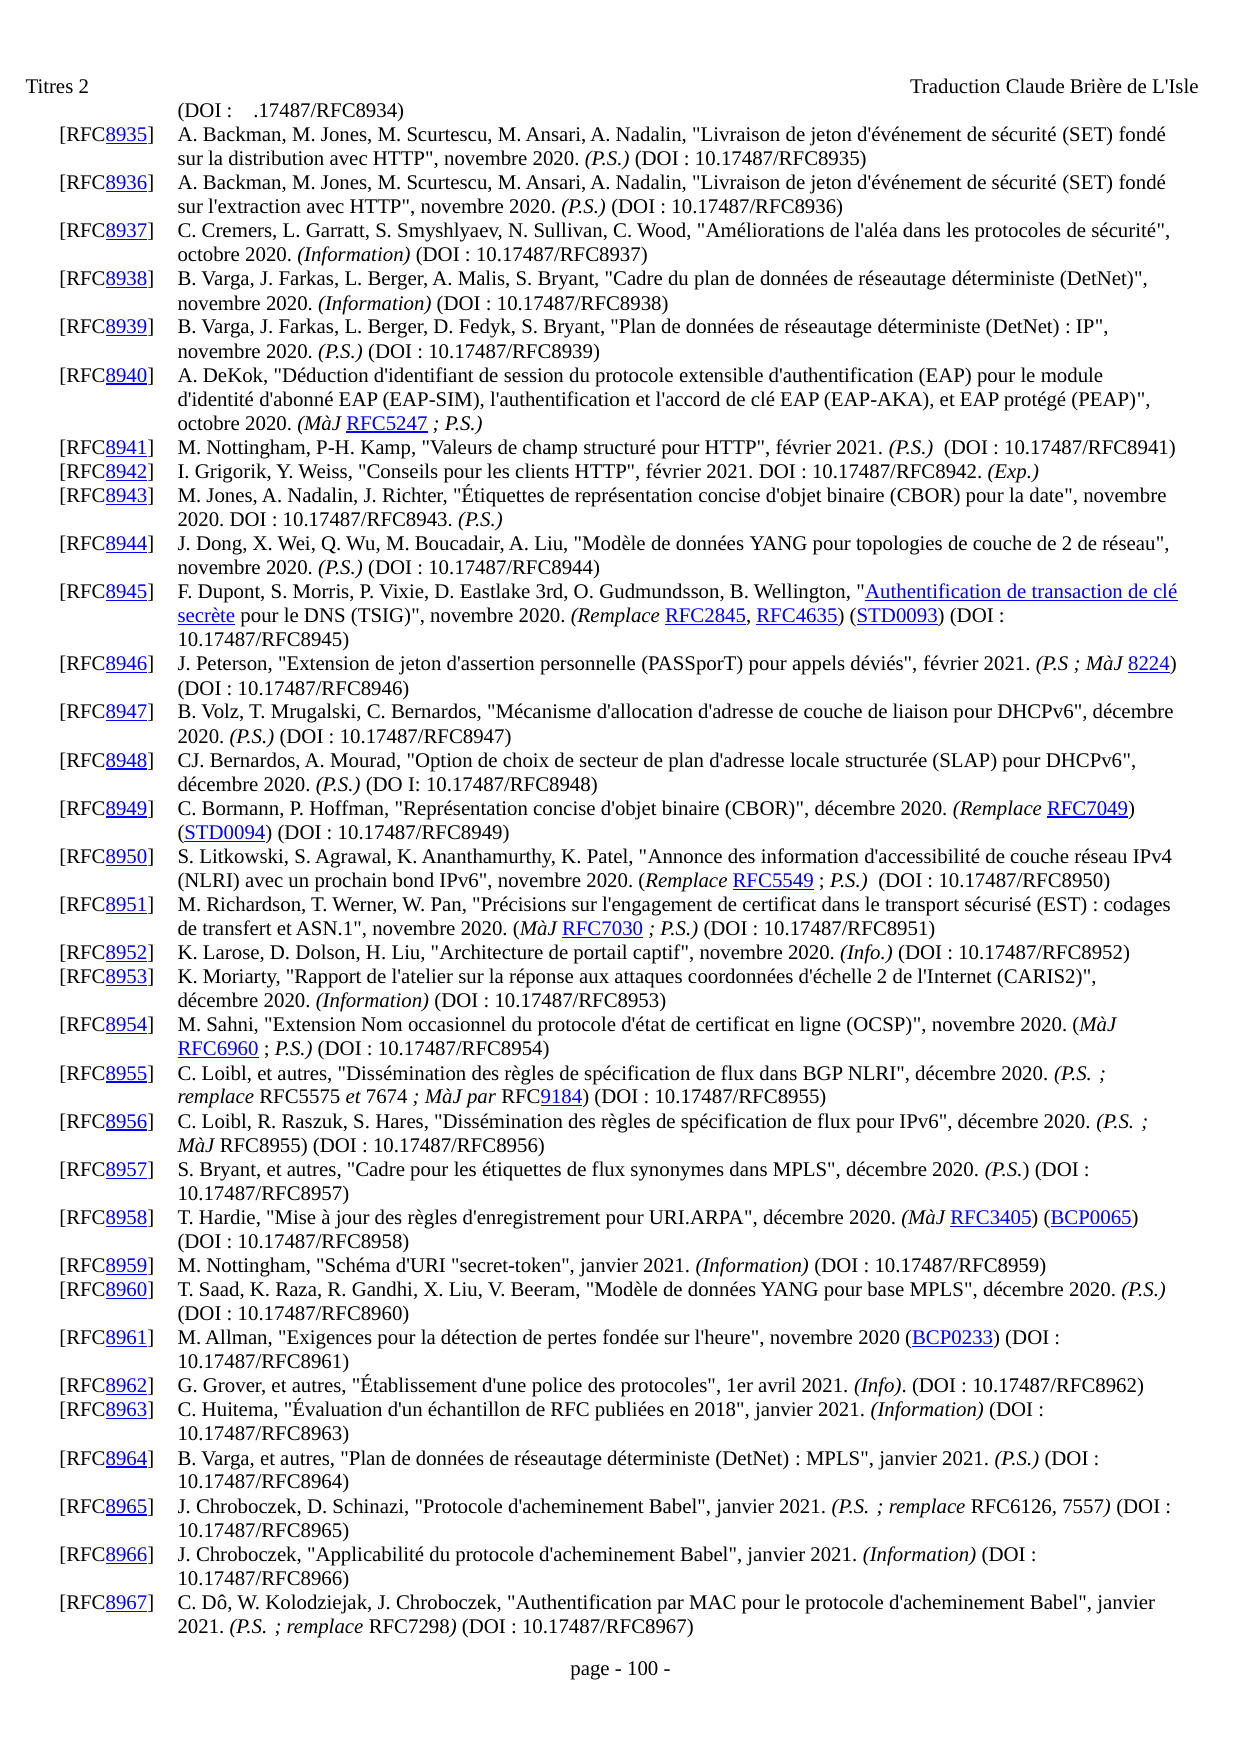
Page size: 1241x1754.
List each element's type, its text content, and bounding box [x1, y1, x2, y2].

text [RFC8955] C. Loibl, et autres, "Dissémination des règles de spécification de flux dans BGP NLRI", décembre 2020. (P.S. ; remplace RFC5575 et 7674 ; MàJ par RFC9184) (DOI : 10.17487/RFC8955) [59, 1060, 1181, 1108]
text [RFC8967] C. Dô, W. Kolodziejak, J. Chroboczek, "Authentification par MAC pour le protocole d'acheminement Babel", janvier 2021. (P.S. ; remplace RFC7298) (DOI : 10.17487/RFC8967) [59, 1590, 1181, 1638]
text [RFC8945] F. Dupont, S. Morris, P. Vixie, D. Eastlake 3rd, O. Gudmundsson, B. Wellington, "Authentification de transaction de clé secrète pour le DNS (TSIG)", novembre 2020. (Remplace RFC2845, RFC4635) (STD0093) (DOI : 10.17487/RFC8945) [59, 579, 1181, 651]
text [RFC8953] K. Moriarty, "Rapport de l'atelier sur la réponse aux attaques coordonnées d'échelle 2 de l'Internet (CARIS2)", décembre 2020. (Information) (DOI : 10.17487/RFC8953) [59, 964, 1181, 1012]
text [RFC8950] S. Litkowski, S. Agrawal, K. Ananthamurthy, K. Patel, "Annonce des information d'accessibilité de couche réseau IPv4 (NLRI) avec un prochain bond IPv6", novembre 2020. (Remplace RFC5549 ; P.S.) (DOI : 10.17487/RFC8950) [59, 844, 1181, 892]
text [RFC8960] T. Saad, K. Raza, R. Gandhi, X. Liu, V. Beeram, "Modèle de données YANG pour base MPLS", décembre 2020. (P.S.) (DOI : 10.17487/RFC8960) [59, 1277, 1181, 1325]
text [RFC8937] C. Cremers, L. Garratt, S. Smyshlyaev, N. Sullivan, C. Wood, "Améliorations de l'aléa dans les protocoles de sécurité", octobre 2020. (Information) (DOI : 10.17487/RFC8937) [59, 218, 1181, 266]
text [RFC8952] K. Larose, D. Dolson, H. Liu, "Architecture de portail captif", novembre 2020. (Info.) (DOI : 10.17487/RFC8952) [59, 940, 1181, 964]
text [RFC8959] M. Nottingham, "Schéma d'URI "secret-token", janvier 2021. (Information) (DOI : 10.17487/RFC8959) [59, 1253, 1181, 1277]
text [RFC8938] B. Varga, J. Farkas, L. Berger, A. Malis, S. Bryant, "Cadre du plan de données de réseautage déterministe (DetNet)", novembre 2020. (Information) (DOI : 10.17487/RFC8938) [59, 266, 1181, 314]
text [RFC8935] A. Backman, M. Jones, M. Scurtescu, M. Ansari, A. Nadalin, "Livraison de jeton d'événement de sécurité (SET) fondé sur la distribution avec HTTP", novembre 2020. (P.S.) (DOI : 10.17487/RFC8935) [59, 122, 1181, 170]
text [RFC8954] M. Sahni, "Extension Nom occasionnel du protocole d'état de certificat en ligne (OCSP)", novembre 2020. (MàJ RFC6960 ; P.S.) (DOI : 10.17487/RFC8954) [59, 1012, 1181, 1060]
text [RFC8948] CJ. Bernardos, A. Mourad, "Option de choix de secteur de plan d'adresse locale structurée (SLAP) pour DHCPv6", décembre 2020. (P.S.) (DO I: 10.17487/RFC8948) [59, 748, 1181, 796]
text [RFC8942] I. Grigorik, Y. Weiss, "Conseils pour les clients HTTP", février 2021. DOI : 10.17487/RFC8942. (Exp.) [59, 459, 1181, 483]
text [RFC8958] T. Hardie, "Mise à jour des règles d'enregistrement pour URI.ARPA", décembre 2020. (MàJ RFC3405) (BCP0065) (DOI : 10.17487/RFC8958) [59, 1205, 1181, 1253]
text [RFC8956] C. Loibl, R. Raszuk, S. Hares, "Dissémination des règles de spécification de flux pour IPv6", décembre 2020. (P.S. ; MàJ RFC8955) (DOI : 10.17487/RFC8956) [59, 1108, 1181, 1157]
text [RFC8936] A. Backman, M. Jones, M. Scurtescu, M. Ansari, A. Nadalin, "Livraison de jeton d'événement de sécurité (SET) fondé sur l'extraction avec HTTP", novembre 2020. (P.S.) (DOI : 10.17487/RFC8936) [59, 170, 1181, 218]
text [RFC8966] J. Chroboczek, "Applicabilité du protocole d'acheminement Babel", janvier 2021. (Information) (DOI : 10.17487/RFC8966) [59, 1542, 1181, 1590]
text [RFC8940] A. DeKok, "Déduction d'identifiant de session du protocole extensible d'authentification (EAP) pour le module d'identité d'abonné EAP (EAP-SIM), l'authentification et l'accord de clé EAP (EAP-AKA), et EAP protégé (PEAP)", octobre 2020. (MàJ RFC5247 ; P.S.) [59, 363, 1181, 435]
text (DOI : .17487/RFC8934) [59, 98, 1181, 122]
text [RFC8949] C. Bormann, P. Hoffman, "Représentation concise d'objet binaire (CBOR)", décembre 2020. (Remplace RFC7049) (STD0094) (DOI : 10.17487/RFC8949) [59, 796, 1181, 844]
text [RFC8947] B. Volz, T. Mrugalski, C. Bernardos, "Mécanisme d'allocation d'adresse de couche de liaison pour DHCPv6", décembre 2020. (P.S.) (DOI : 10.17487/RFC8947) [59, 699, 1181, 748]
text [RFC8944] J. Dong, X. Wei, Q. Wu, M. Boucadair, A. Liu, "Modèle de données YANG pour topologies de couche de 2 de réseau", novembre 2020. (P.S.) (DOI : 10.17487/RFC8944) [59, 531, 1181, 579]
text [RFC8946] J. Peterson, "Extension de jeton d'assertion personnelle (PASSporT) pour appels déviés", février 2021. (P.S ; MàJ 8224) (DOI : 10.17487/RFC8946) [59, 651, 1181, 699]
text [RFC8961] M. Allman, "Exigences pour la détection de pertes fondée sur l'heure", novembre 2020 (BCP0233) (DOI : 10.17487/RFC8961) [59, 1325, 1181, 1373]
text [RFC8962] G. Grover, et autres, "Établissement d'une police des protocoles", 1er avril 2021. (Info). (DOI : 10.17487/RFC8962) [59, 1373, 1181, 1397]
text [RFC8964] B. Varga, et autres, "Plan de données de réseautage déterministe (DetNet) : MPLS", janvier 2021. (P.S.) (DOI : 10.17487/RFC8964) [59, 1445, 1181, 1493]
text [RFC8957] S. Bryant, et autres, "Cadre pour les étiquettes de flux synonymes dans MPLS", décembre 2020. (P.S.) (DOI : 10.17487/RFC8957) [59, 1157, 1181, 1205]
text [RFC8943] M. Jones, A. Nadalin, J. Richter, "Étiquettes de représentation concise d'objet binaire (CBOR) pour la date", novembre 2020. DOI : 10.17487/RFC8943. (P.S.) [59, 483, 1181, 531]
text [RFC8939] B. Varga, J. Farkas, L. Berger, D. Fedyk, S. Bryant, "Plan de données de réseautage déterministe (DetNet) : IP", novembre 2020. (P.S.) (DOI : 10.17487/RFC8939) [59, 314, 1181, 363]
text [RFC8951] M. Richardson, T. Werner, W. Pan, "Précisions sur l'engagement de certificat dans le transport sécurisé (EST) : codages de transfert et ASN.1", novembre 2020. (MàJ RFC7030 ; P.S.) (DOI : 10.17487/RFC8951) [59, 892, 1181, 940]
text [RFC8941] M. Nottingham, P-H. Kamp, "Valeurs de champ structuré pour HTTP", février 2021. (P.S.) (DOI : 10.17487/RFC8941) [59, 435, 1181, 459]
text [RFC8965] J. Chroboczek, D. Schinazi, "Protocole d'acheminement Babel", janvier 2021. (P.S. ; remplace RFC6126, 7557) (DOI : 10.17487/RFC8965) [59, 1493, 1181, 1542]
text [RFC8963] C. Huitema, "Évaluation d'un échantillon de RFC publiées en 2018", janvier 2021. (Information) (DOI : 10.17487/RFC8963) [59, 1397, 1181, 1445]
